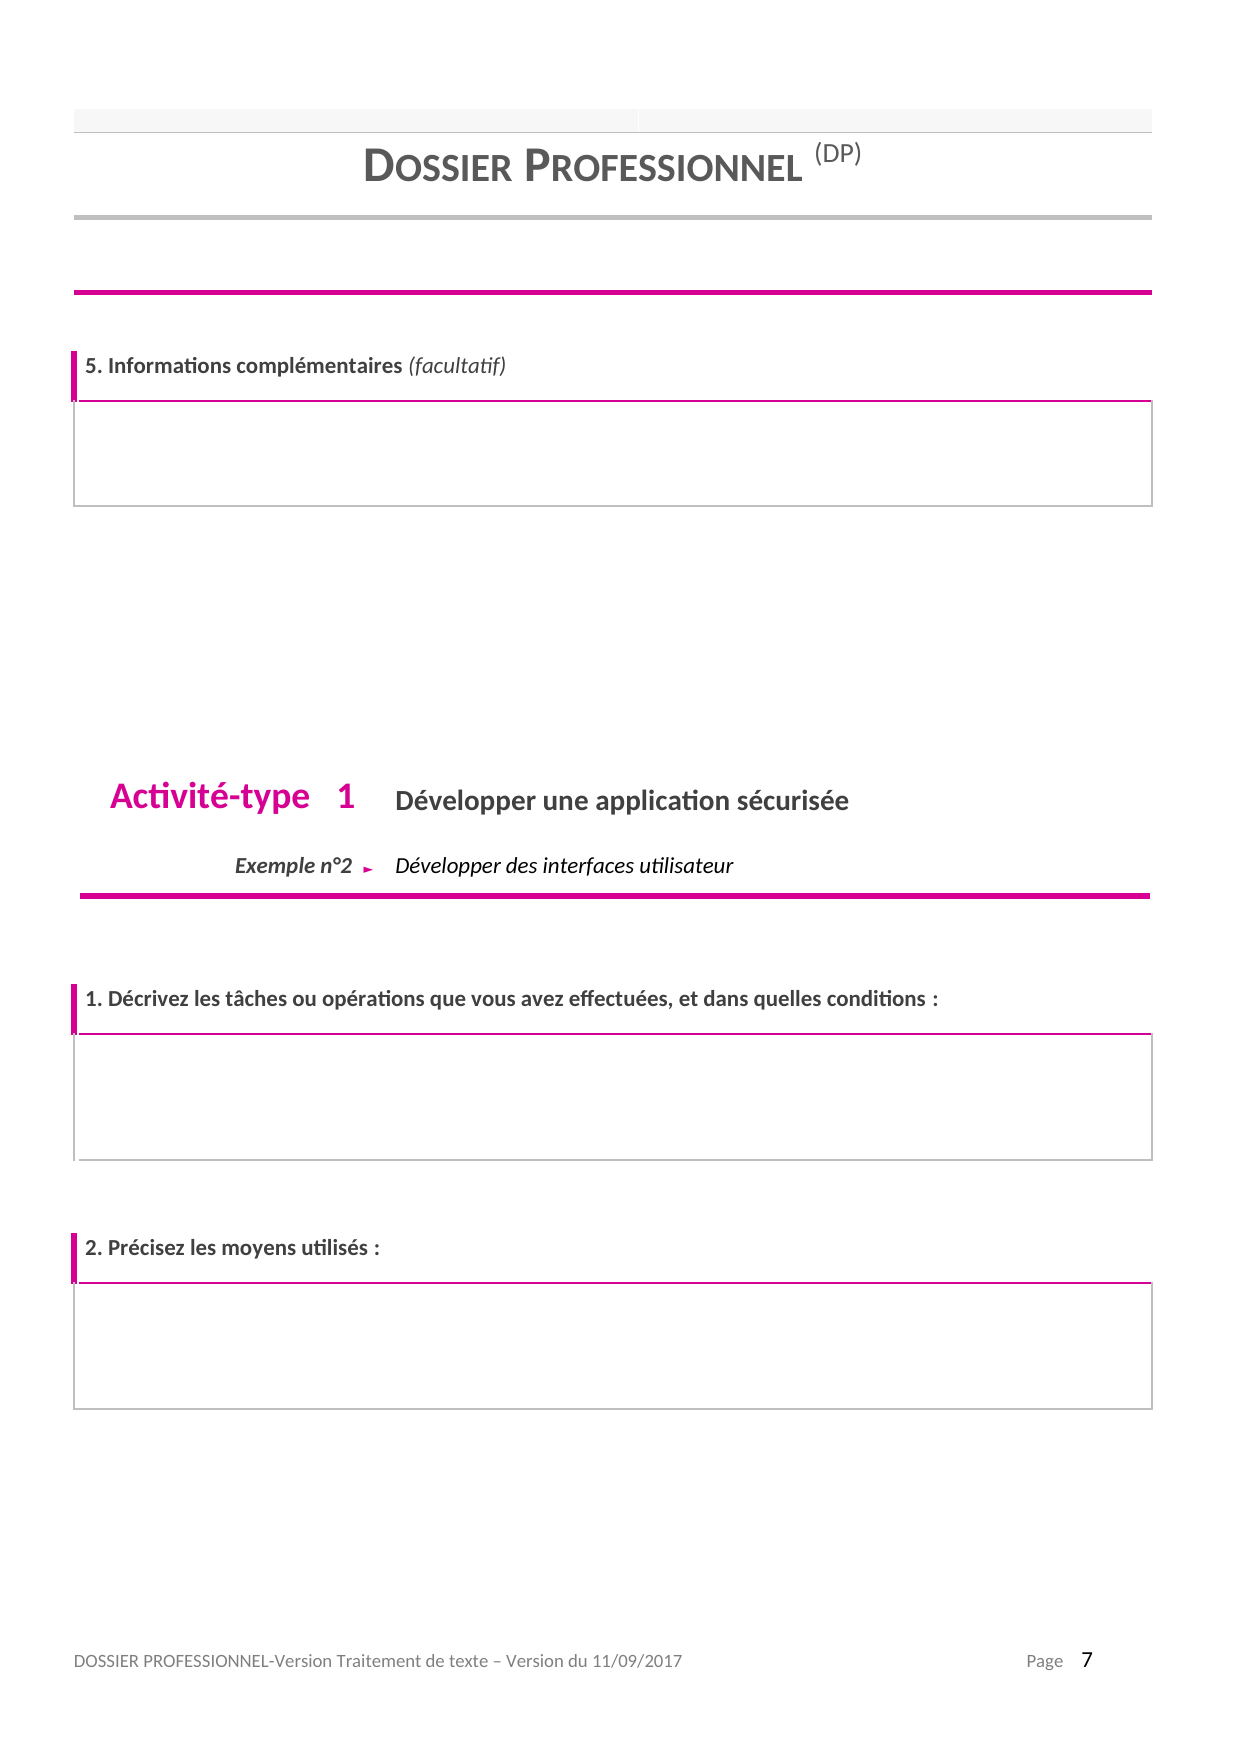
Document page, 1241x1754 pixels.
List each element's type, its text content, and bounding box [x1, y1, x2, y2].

table_cell [75, 469, 1151, 505]
table_cell [75, 1320, 1151, 1372]
table_header Activité-type [74, 772, 325, 839]
table_cell 2. Précisez les moyens utilisés : [77, 1233, 1152, 1282]
table_cell [75, 400, 1151, 417]
table_cell Exemple n°2 ► [74, 839, 384, 893]
table_cell [75, 1282, 1151, 1320]
table_cell [74, 1197, 1152, 1233]
table_cell [75, 1123, 1151, 1159]
table_cell [74, 315, 1152, 351]
table_cell 1. Décrivez les tâches ou opérations que vous avez effectuées, et dans quelles conditions : [77, 984, 1152, 1033]
table_header 1 [325, 772, 384, 839]
table_cell [74, 893, 1152, 948]
table_cell [75, 1033, 1151, 1071]
table_cell [75, 1071, 1151, 1123]
table_cell [74, 948, 1152, 984]
table_cell Développer des interfaces utilisateur [384, 839, 1152, 893]
table_cell 5. Informations complémentaires (facultatif) [77, 351, 1152, 400]
table_cell [74, 1159, 1152, 1197]
table_cell [75, 417, 1151, 469]
table_header Développer une application sécurisée [384, 772, 1152, 839]
table_cell [75, 1372, 1151, 1408]
